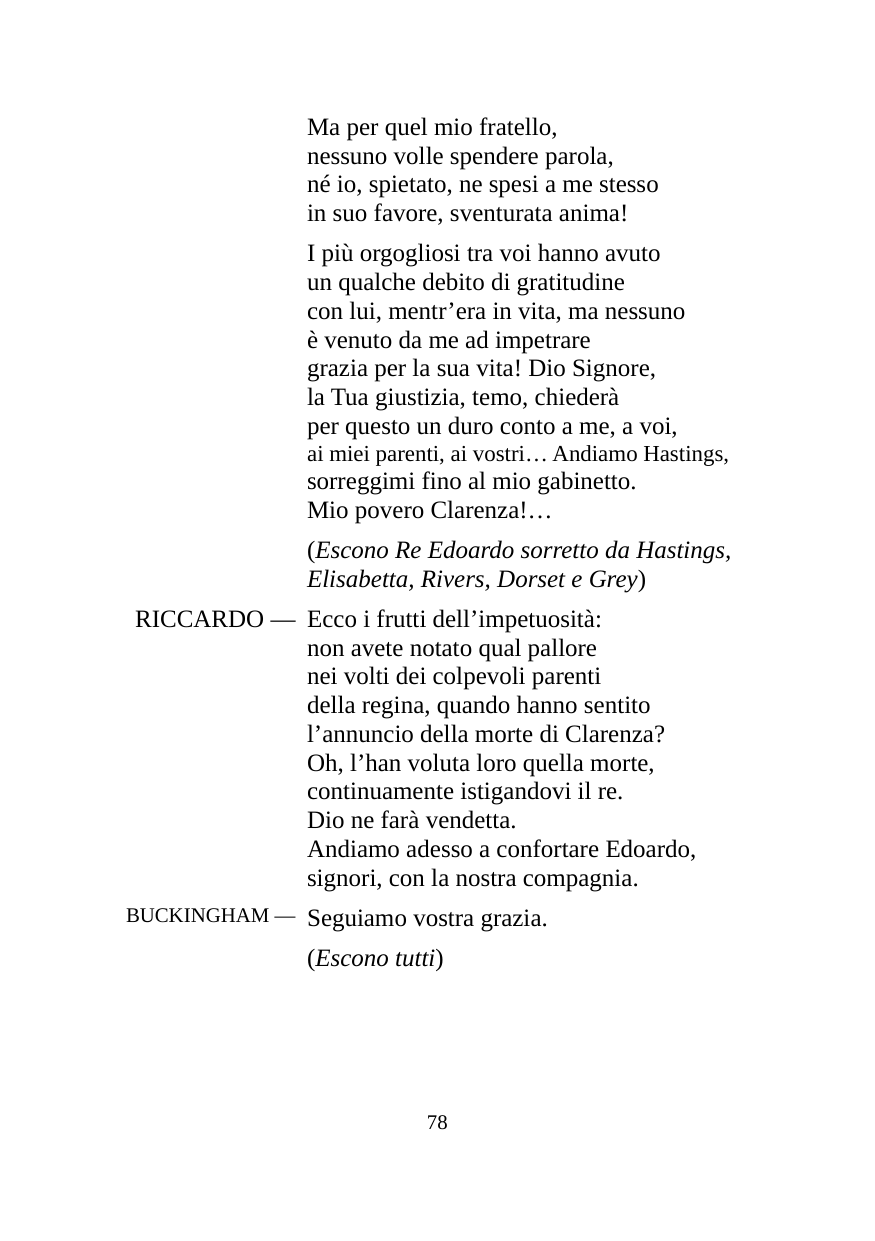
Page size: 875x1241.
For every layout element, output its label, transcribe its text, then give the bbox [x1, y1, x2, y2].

table_cell (Escono tutti) [301, 938, 768, 978]
table_cell Ecco i frutti dell’impetuosità: non avete notato qual pallore nei volti dei colpevoli parenti della regina, quando hanno sentito l’annuncio della morte di Clarenza? Oh, l’han voluta loro quella morte, continuamente istigandovi il re. Dio ne farà vendetta. Andiamo adesso a confortare Edoardo, signori, con la nostra compagnia. [301, 598, 768, 897]
table_cell I più orgogliosi tra voi hanno avuto un qualche debito di gratitudine con lui, mentr’era in vita, ma nessuno è venuto da me ad impetrare grazia per la sua vita! Dio Signore, la Tua giustizia, temo, chiederà per questo un duro conto a me, a voi, ai miei parenti, ai vostri… Andiamo Hastings, sorreggimi fino al mio gabinetto. Mio povero Clarenza!… [301, 233, 768, 529]
table_cell BUCKINGHAM — [106, 897, 301, 937]
table_cell Ma per quel mio fratello, nessuno volle spendere parola, né io, spietato, ne spesi a me stesso in suo favore, sventurata anima! [301, 106, 768, 233]
table_cell [106, 529, 301, 598]
table_cell [106, 938, 301, 978]
table_cell [106, 233, 301, 529]
table_cell (Escono Re Edoardo sorretto da Hastings, Elisabetta, Rivers, Dorset e Grey) [301, 529, 768, 598]
table_cell RICCARDO — [106, 598, 301, 897]
table_cell [106, 106, 301, 233]
table_cell Seguiamo vostra grazia. [301, 897, 768, 937]
